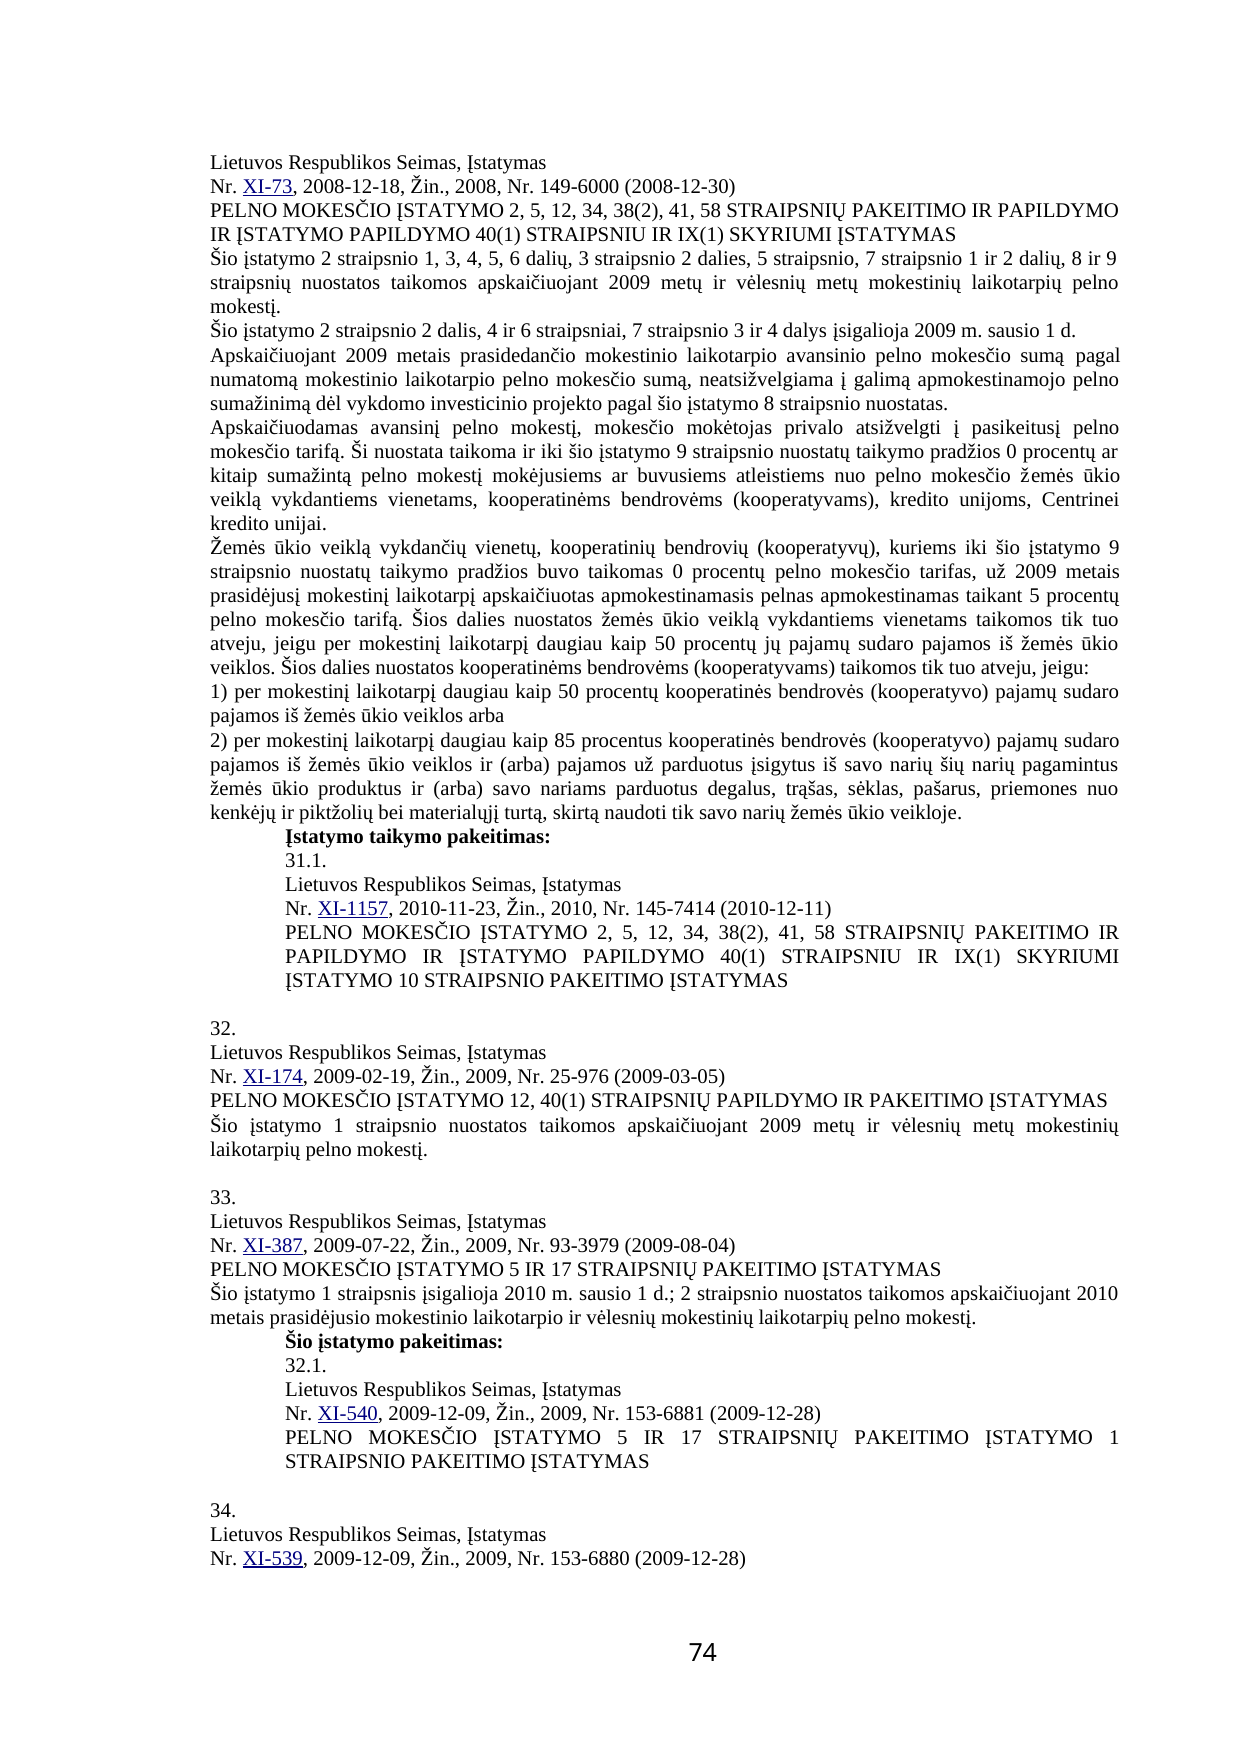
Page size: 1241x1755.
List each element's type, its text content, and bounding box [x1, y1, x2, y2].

text Šio įstatymo 1 straipsnio nuostatos taikomos apskaičiuojant 2009 metų ir vėlesnių metų mokestinių laikotarpių pelno mokestį. [210, 1112, 1120, 1161]
text Šio įstatymo 1 straipsnis įsigalioja 2010 m. sausio 1 d.; 2 straipsnio nuostatos taikomos apskaičiuojant 2010 metais prasidėjusio mokestinio laikotarpio ir vėlesnių mokestinių laikotarpių pelno mokestį. [210, 1281, 1120, 1329]
text Nr. XI-73, 2008-12-18, Žin., 2008, Nr. 149-6000 (2008-12-30) [210, 174, 1120, 198]
text PELNO MOKESČIO ĮSTATYMO 12, 40(1) STRAIPSNIŲ PAPILDYMO IR PAKEITIMO ĮSTATYMAS [210, 1088, 1120, 1112]
text PELNO MOKESČIO ĮSTATYMO 2, 5, 12, 34, 38(2), 41, 58 STRAIPSNIŲ PAKEITIMO IR PAPILDYMO IR ĮSTATYMO PAPILDYMO 40(1) STRAIPSNIU IR IX(1) SKYRIUMI ĮSTATYMAS [210, 198, 1120, 246]
text PELNO MOKESČIO ĮSTATYMO 5 IR 17 STRAIPSNIŲ PAKEITIMO ĮSTATYMO 1 STRAIPSNIO PAKEITIMO ĮSTATYMAS [285, 1425, 1120, 1473]
text Lietuvos Respublikos Seimas, Įstatymas [210, 872, 1120, 896]
text 1) per mokestinį laikotarpį daugiau kaip 50 procentų kooperatinės bendrovės (kooperatyvo) pajamų sudaro pajamos iš žemės ūkio veiklos arba [210, 679, 1120, 727]
text Nr. XI-387, 2009-07-22, Žin., 2009, Nr. 93-3979 (2009-08-04) [210, 1233, 1120, 1257]
text Lietuvos Respublikos Seimas, Įstatymas [210, 1377, 1120, 1401]
text Šio įstatymo 2 straipsnio 2 dalis, 4 ir 6 straipsniai, 7 straipsnio 3 ir 4 dalys įsigalioja 2009 m. sausio 1 d. [210, 318, 1120, 342]
text Lietuvos Respublikos Seimas, Įstatymas [210, 1522, 1120, 1546]
text Lietuvos Respublikos Seimas, Įstatymas [210, 1040, 1120, 1064]
text 31.1. [210, 848, 1120, 872]
text Šio įstatymo pakeitimas: [210, 1329, 1120, 1353]
text Nr. XI-174, 2009-02-19, Žin., 2009, Nr. 25-976 (2009-03-05) [210, 1064, 1120, 1088]
text Įstatymo taikymo pakeitimas: [210, 824, 1120, 848]
text Žemės ūkio veiklą vykdančių vienetų, kooperatinių bendrovių (kooperatyvų), kuriems iki šio įstatymo 9 straipsnio nuostatų taikymo pradžios buvo taikomas 0 procentų pelno mokesčio tarifas, už 2009 metais prasidėjusį mokestinį laikotarpį apskaičiuotas apmokestinamasis pelnas apmokestinamas taikant 5 procentų pelno mokesčio tarifą. Šios dalies nuostatos žemės ūkio veiklą vykdantiems vienetams taikomos tik tuo atveju, jeigu per mokestinį laikotarpį daugiau kaip 50 procentų jų pajamų sudaro pajamos iš žemės ūkio veiklos. Šios dalies nuostatos kooperatinėms bendrovėms (kooperatyvams) taikomos tik tuo atveju, jeigu: [210, 535, 1120, 679]
text 32. [210, 1016, 1120, 1040]
text Nr. XI-540, 2009-12-09, Žin., 2009, Nr. 153-6881 (2009-12-28) [210, 1401, 1120, 1425]
text PELNO MOKESČIO ĮSTATYMO 5 IR 17 STRAIPSNIŲ PAKEITIMO ĮSTATYMAS [210, 1257, 1120, 1281]
text 34. [210, 1497, 1120, 1522]
text 32.1. [210, 1353, 1120, 1377]
text Lietuvos Respublikos Seimas, Įstatymas [210, 150, 1120, 174]
text Apskaičiuojant 2009 metais prasidedančio mokestinio laikotarpio avansinio pelno mokesčio sumą pagal numatomą mokestinio laikotarpio pelno mokesčio sumą, neatsižvelgiama į galimą apmokestinamojo pelno sumažinimą dėl vykdomo investicinio projekto pagal šio įstatymo 8 straipsnio nuostatas. [210, 342, 1120, 415]
text PELNO MOKESČIO ĮSTATYMO 2, 5, 12, 34, 38(2), 41, 58 STRAIPSNIŲ PAKEITIMO IR PAPILDYMO IR ĮSTATYMO PAPILDYMO 40(1) STRAIPSNIU IR IX(1) SKYRIUMI ĮSTATYMO 10 STRAIPSNIO PAKEITIMO ĮSTATYMAS [285, 920, 1120, 992]
text 2) per mokestinį laikotarpį daugiau kaip 85 procentus kooperatinės bendrovės (kooperatyvo) pajamų sudaro pajamos iš žemės ūkio veiklos ir (arba) pajamos už parduotus įsigytus iš savo narių šių narių pagamintus žemės ūkio produktus ir (arba) savo nariams parduotus degalus, trąšas, sėklas, pašarus, priemones nuo kenkėjų ir piktžolių bei materialųjį turtą, skirtą naudoti tik savo narių žemės ūkio veikloje. [210, 727, 1120, 824]
text Lietuvos Respublikos Seimas, Įstatymas [210, 1209, 1120, 1233]
text Apskaičiuodamas avansinį pelno mokestį, mokesčio mokėtojas privalo atsižvelgti į pasikeitusį pelno mokesčio tarifą. Ši nuostata taikoma ir iki šio įstatymo 9 straipsnio nuostatų taikymo pradžios 0 procentų ar kitaip sumažintą pelno mokestį mokėjusiems ar buvusiems atleistiems nuo pelno mokesčio žemės ūkio veiklą vykdantiems vienetams, kooperatinėms bendrovėms (kooperatyvams), kredito unijoms, Centrinei kredito unijai. [210, 415, 1120, 535]
text 33. [210, 1185, 1120, 1209]
text Nr. XI-1157, 2010-11-23, Žin., 2010, Nr. 145-7414 (2010-12-11) [210, 896, 1120, 920]
text Šio įstatymo 2 straipsnio 1, 3, 4, 5, 6 dalių, 3 straipsnio 2 dalies, 5 straipsnio, 7 straipsnio 1 ir 2 dalių, 8 ir 9 straipsnių nuostatos taikomos apskaičiuojant 2009 metų ir vėlesnių metų mokestinių laikotarpių pelno mokestį. [210, 246, 1120, 318]
text Nr. XI-539, 2009-12-09, Žin., 2009, Nr. 153-6880 (2009-12-28) [210, 1546, 1120, 1570]
